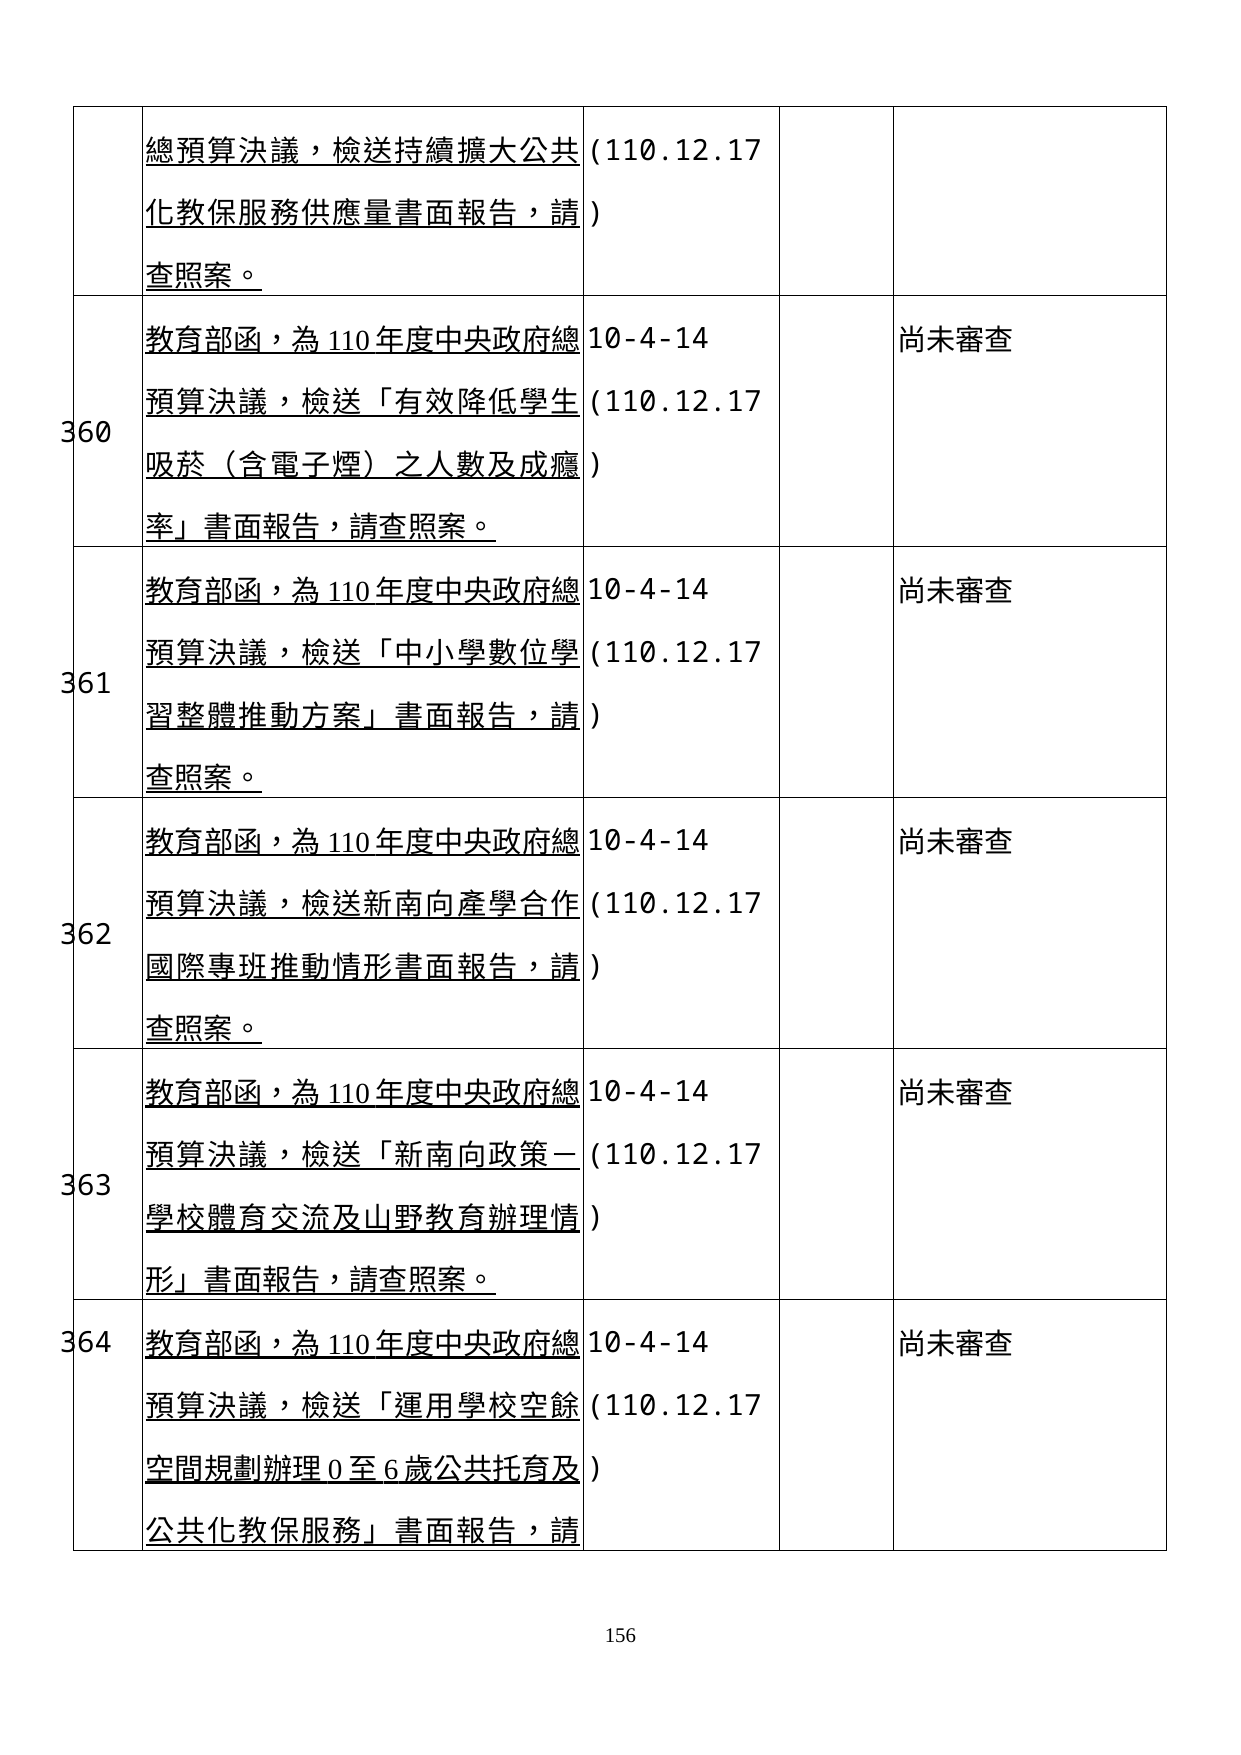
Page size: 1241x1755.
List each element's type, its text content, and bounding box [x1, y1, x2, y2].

table_cell 10-4-14 (110.12.17) [584, 547, 779, 797]
table_cell 教育部函，為110年度中央政府總預算決議，檢送「運用學校空餘空間規劃辦理0至6歲公共托育及公共化教保服務」書面報告，請 [143, 1300, 583, 1550]
table_cell 10-4-14 (110.12.17) [584, 1300, 779, 1550]
table_cell 10-4-14 (110.12.17) [584, 1049, 779, 1299]
table_cell 尚未審查 [894, 296, 1166, 546]
table_cell [74, 547, 142, 797]
table_cell 10-4-14 (110.12.17) [584, 296, 779, 546]
table_cell [780, 296, 893, 546]
table_cell 教育部函，為110年度中央政府總預算決議，檢送「有效降低學生吸菸（含電子煙）之人數及成癮率」書面報告，請查照案。 [143, 296, 583, 546]
table_cell [780, 1049, 893, 1299]
table_cell (110.12.17) [584, 107, 779, 294]
table_cell 教育部函，為110年度中央政府總預算決議，檢送「中小學數位學習整體推動方案」書面報告，請查照案。 [143, 547, 583, 797]
table_cell [74, 1049, 142, 1299]
table_cell 總預算決議，檢送持續擴大公共化教保服務供應量書面報告，請查照案。 [143, 107, 583, 294]
table_cell [780, 1300, 893, 1550]
table_cell [780, 547, 893, 797]
table_cell 尚未審查 [894, 798, 1166, 1048]
table_cell 教育部函，為110年度中央政府總預算決議，檢送「新南向政策－學校體育交流及山野教育辦理情形」書面報告，請查照案。 [143, 1049, 583, 1299]
table_cell 10-4-14 (110.12.17) [584, 798, 779, 1048]
table_cell [74, 107, 142, 294]
table_cell [74, 296, 142, 546]
table_cell 尚未審查 [894, 547, 1166, 797]
table_cell [74, 798, 142, 1048]
table_cell [780, 107, 893, 294]
table_cell 尚未審查 [894, 1300, 1166, 1550]
table_cell [74, 1300, 142, 1550]
table_cell 教育部函，為110年度中央政府總預算決議，檢送新南向產學合作國際專班推動情形書面報告，請查照案。 [143, 798, 583, 1048]
table_cell [894, 107, 1166, 294]
table_cell [780, 798, 893, 1048]
table_cell 尚未審查 [894, 1049, 1166, 1299]
